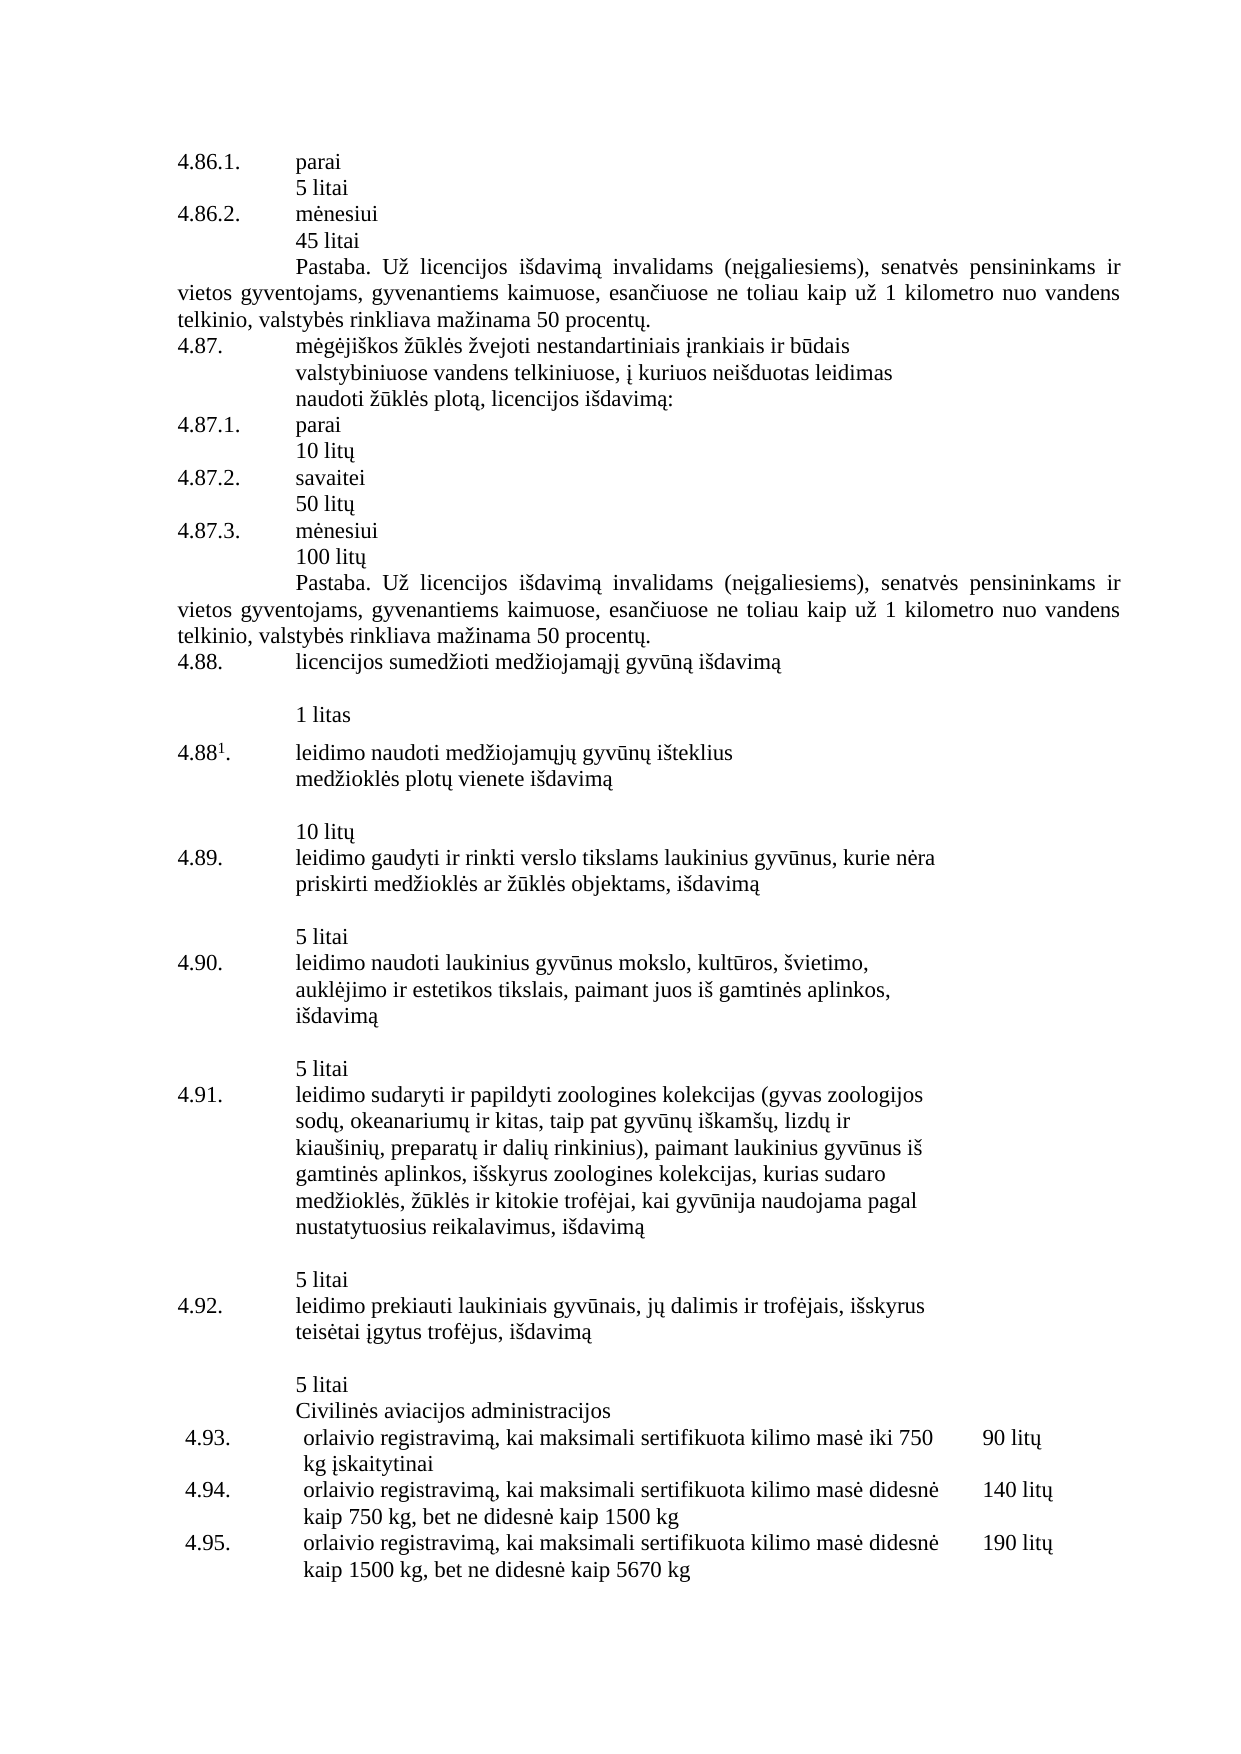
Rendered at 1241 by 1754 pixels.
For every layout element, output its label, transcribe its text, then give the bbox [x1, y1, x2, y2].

text 4.86.1. parai 5 litai [177, 148, 945, 200]
text 4.87.3. mėnesiui 100 litų [177, 517, 945, 569]
table_cell orlaivio registravimą, kai maksimali sertifikuota kilimo masė didesnė kaip 1500 kg, bet ne didesnė kaip 5670 kg [292, 1529, 971, 1582]
table_header 4.93. [174, 1424, 292, 1477]
text 4.86.2. mėnesiui 45 litai [177, 200, 945, 253]
text 4.87. mėgėjiškos žūklės žvejoti nestandartiniais įrankiais ir būdais valstybiniuose vandens telkiniuose, į kuriuos neišduotas leidimas naudoti žūklės plotą, licencijos išdavimą: [177, 332, 945, 411]
table_cell 140 litų [971, 1477, 1144, 1529]
text Civilinės aviacijos administracijos [177, 1397, 945, 1424]
text 4.90. leidimo naudoti laukinius gyvūnus mokslo, kultūros, švietimo, auklėjimo ir estetikos tikslais, paimant juos iš gamtinės aplinkos, išdavimą 5 litai [177, 949, 945, 1081]
text 4.87.1. parai 10 litų [177, 411, 945, 464]
text 4.88. licencijos sumedžioti medžiojamąjį gyvūną išdavimą 1 litas [177, 648, 945, 727]
text medžioklės plotų vienete išdavimą 10 litų [295, 765, 945, 844]
table_header orlaivio registravimą, kai maksimali sertifikuota kilimo masė iki 750 kg įskaitytinai [292, 1424, 971, 1477]
text 4.881. leidimo naudoti medžiojamųjų gyvūnų išteklius [177, 727, 1122, 765]
table_cell 4.94. [174, 1477, 292, 1529]
text 4.91. leidimo sudaryti ir papildyti zoologines kolekcijas (gyvas zoologijos sodų, okeanariumų ir kitas, taip pat gyvūnų iškamšų, lizdų ir kiaušinių, preparatų ir dalių rinkinius), paimant laukinius gyvūnus iš gamtinės aplinkos, išskyrus zoologines kolekcijas, kurias sudaro medžioklės, žūklės ir kitokie trofėjai, kai gyvūnija naudojama pagal nustatytuosius reikalavimus, išdavimą 5 litai [177, 1081, 945, 1292]
text 4.87.2. savaitei 50 litų [177, 464, 945, 517]
table_header 90 litų [971, 1424, 1144, 1477]
text Pastaba. Už licencijos išdavimą invalidams (neįgaliesiems), senatvės pensininkams ir vietos gyventojams, gyvenantiems kaimuose, esančiuose ne toliau kaip už 1 kilometro nuo vandens telkinio, valstybės rinkliava mažinama 50 procentų. [177, 253, 1122, 332]
table_cell orlaivio registravimą, kai maksimali sertifikuota kilimo masė didesnė kaip 750 kg, bet ne didesnė kaip 1500 kg [292, 1477, 971, 1529]
text 4.89. leidimo gaudyti ir rinkti verslo tikslams laukinius gyvūnus, kurie nėra priskirti medžioklės ar žūklės objektams, išdavimą 5 litai [177, 844, 945, 949]
text Pastaba. Už licencijos išdavimą invalidams (neįgaliesiems), senatvės pensininkams ir vietos gyventojams, gyvenantiems kaimuose, esančiuose ne toliau kaip už 1 kilometro nuo vandens telkinio, valstybės rinkliava mažinama 50 procentų. [177, 569, 1122, 648]
text 4.92. leidimo prekiauti laukiniais gyvūnais, jų dalimis ir trofėjais, išskyrus teisėtai įgytus trofėjus, išdavimą 5 litai [177, 1292, 945, 1397]
table_cell 190 litų [971, 1529, 1144, 1582]
table_cell 4.95. [174, 1529, 292, 1582]
